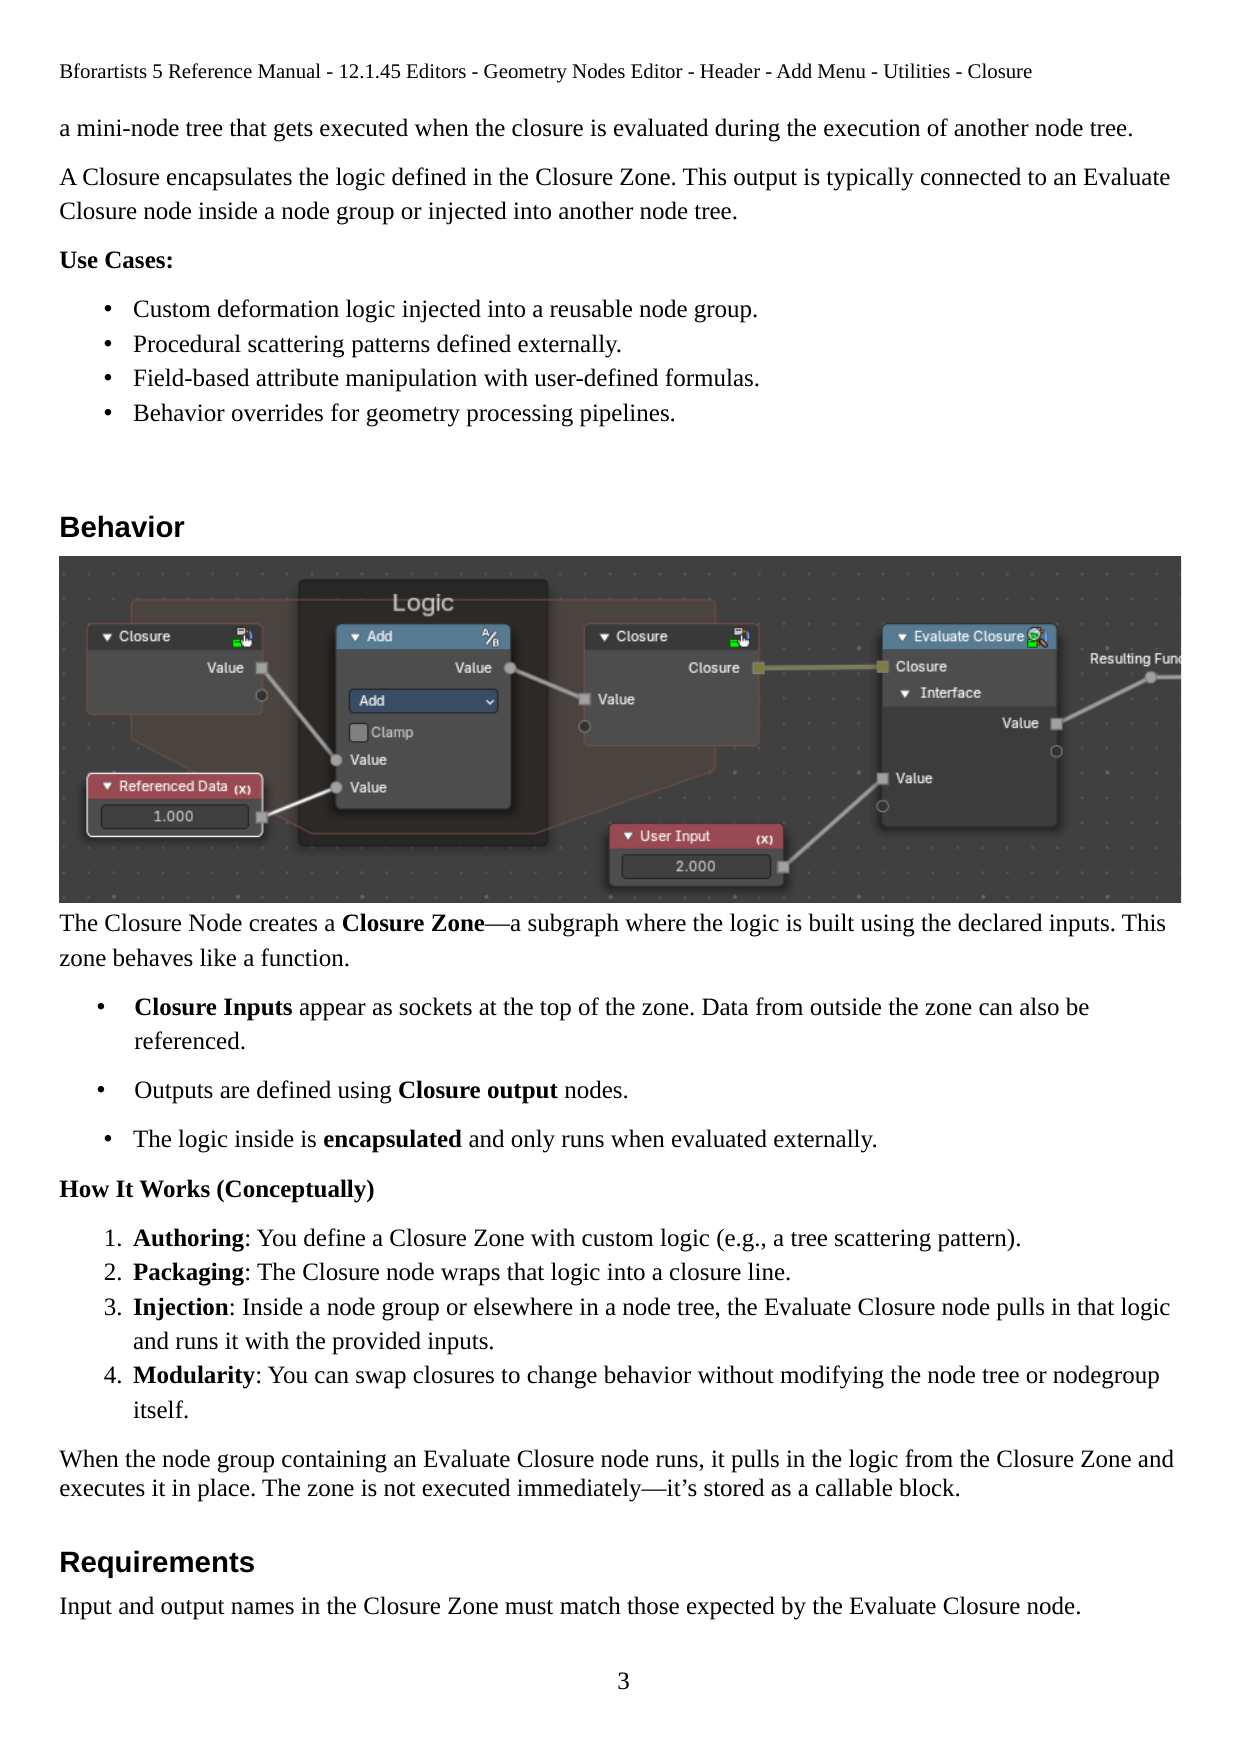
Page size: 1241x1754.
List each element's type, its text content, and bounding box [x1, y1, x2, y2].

picture [59, 556, 1182, 903]
list Authoring: You define a Closure Zone with custom logic (e.g., a tree scattering pattern). [103, 1223, 1181, 1251]
list The logic inside is encapsulated and only runs when evaluated externally. [103, 1124, 1181, 1153]
text Use Cases: [59, 245, 1181, 274]
list Outputs are defined using Closure output nodes. [97, 1076, 1181, 1104]
list Procedural scattering patterns defined externally. [103, 329, 1181, 357]
text A Closure encapsulates the logic defined in the Closure Zone. This output is typically connected to an Evaluate Closure node inside a node group or injected into another node tree. [59, 162, 1181, 225]
text How It Works (Conceptually) [59, 1174, 1181, 1202]
text Input and output names in the Closure Zone must match those expected by the Evaluate Closure node. [59, 1591, 1181, 1620]
list Behavior overrides for geometry processing pipelines. [103, 398, 1181, 426]
text When the node group containing an Evaluate Closure node runs, it pulls in the logic from the Closure Zone and executes it in place. The zone is not executed immediately—it’s stored as a callable block. [59, 1444, 1181, 1502]
text a mini-node tree that gets executed when the closure is evaluated during the execution of another node tree. [59, 113, 1181, 141]
list Closure Inputs appear as sockets at the top of the zone. Data from outside the zone can also be referenced. [97, 992, 1181, 1055]
list Field-based attribute manipulation with user-defined formulas. [103, 363, 1181, 392]
list Custom deformation logic injected into a reusable node group. [103, 294, 1181, 323]
text The Closure Node creates a Closure Zone—a subgraph where the logic is built using the declared inputs. This zone behaves like a function. [59, 903, 1181, 972]
list Injection: Inside a node group or elsewhere in a node tree, the Evaluate Closure node pulls in that logic and runs it with the provided inputs. [103, 1292, 1181, 1355]
subtitle Requirements [59, 1545, 1181, 1579]
list Modularity: You can swap closures to change behavior without modifying the node tree or nodegroup itself. [103, 1361, 1181, 1424]
list Packaging: The Closure node wraps that logic into a closure line. [103, 1257, 1181, 1286]
subtitle Behavior [59, 510, 1181, 544]
